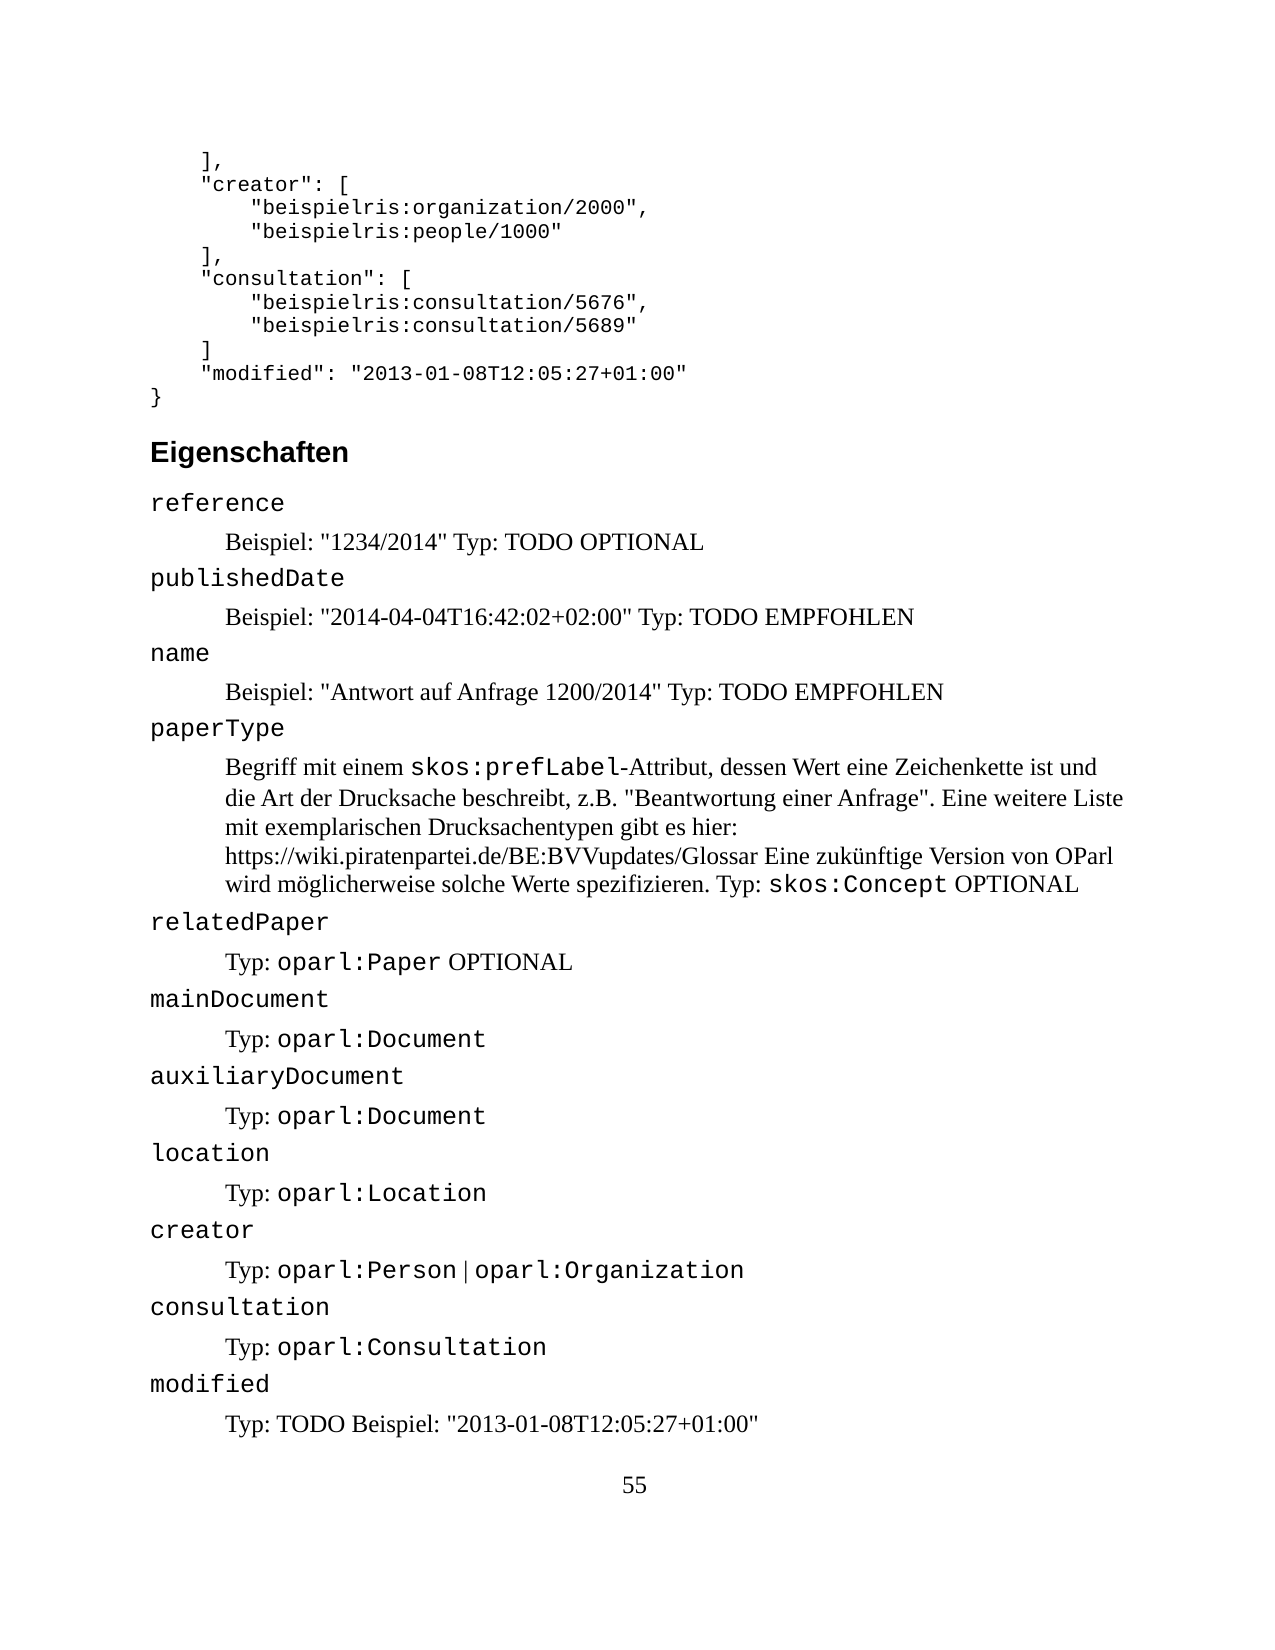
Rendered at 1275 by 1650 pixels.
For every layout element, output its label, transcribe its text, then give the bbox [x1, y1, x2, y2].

text ], [150, 150, 1125, 174]
text Typ: TODO Beispiel: "2013-01-08T12:05:27+01:00" [225, 1409, 1125, 1438]
text modified [150, 1372, 1125, 1400]
text consultation [150, 1295, 1125, 1323]
text name [150, 640, 1125, 668]
text Typ: oparl:Location [225, 1178, 1125, 1209]
text ], [150, 244, 1125, 268]
text "beispielris:organization/2000", [150, 197, 1125, 221]
text Typ: oparl:Document [225, 1024, 1125, 1054]
text paperType [150, 715, 1125, 743]
text "beispielris:consultation/5676", [150, 292, 1125, 316]
text creator [150, 1218, 1125, 1246]
text "beispielris:consultation/5689" [150, 316, 1125, 339]
subtitle Eigenschaften [150, 435, 1125, 469]
text mainDocument [150, 986, 1125, 1015]
text Beispiel: "2014-04-04T16:42:02+02:00" Typ: TODO EMPFOHLEN [225, 602, 1125, 631]
text relatedPaper [150, 909, 1125, 938]
text "beispielris:people/1000" [150, 221, 1125, 244]
text "consultation": [ [150, 268, 1125, 292]
text "modified": "2013-01-08T12:05:27+01:00" [150, 363, 1125, 386]
text } [150, 386, 1125, 410]
text Beispiel: "1234/2014" Typ: TODO OPTIONAL [225, 527, 1125, 556]
text Typ: oparl:Paper OPTIONAL [225, 947, 1125, 977]
text auxiliaryDocument [150, 1063, 1125, 1092]
text location [150, 1141, 1125, 1169]
text Typ: oparl:Document [225, 1101, 1125, 1132]
text Typ: oparl:Person | oparl:Organization [225, 1255, 1125, 1286]
text ] [150, 339, 1125, 363]
text Typ: oparl:Consultation [225, 1332, 1125, 1363]
text Beispiel: "Antwort auf Anfrage 1200/2014" Typ: TODO EMPFOHLEN [225, 677, 1125, 706]
text "creator": [ [150, 174, 1125, 197]
text Begriff mit einem skos:prefLabel-Attribut, dessen Wert eine Zeichenkette ist und die Art der Drucksache beschreibt, z.B. "Beantwortung einer Anfrage". Eine weitere Liste mit exemplarischen Drucksachentypen gibt es hier: https://wiki.piratenpartei.de/BE:BVVupdates/Glossar Eine zukünftige Version von OParl wird möglicherweise solche Werte spezifizieren. Typ: skos:Concept OPTIONAL [225, 752, 1125, 900]
text reference [150, 490, 1125, 518]
text publishedDate [150, 565, 1125, 593]
